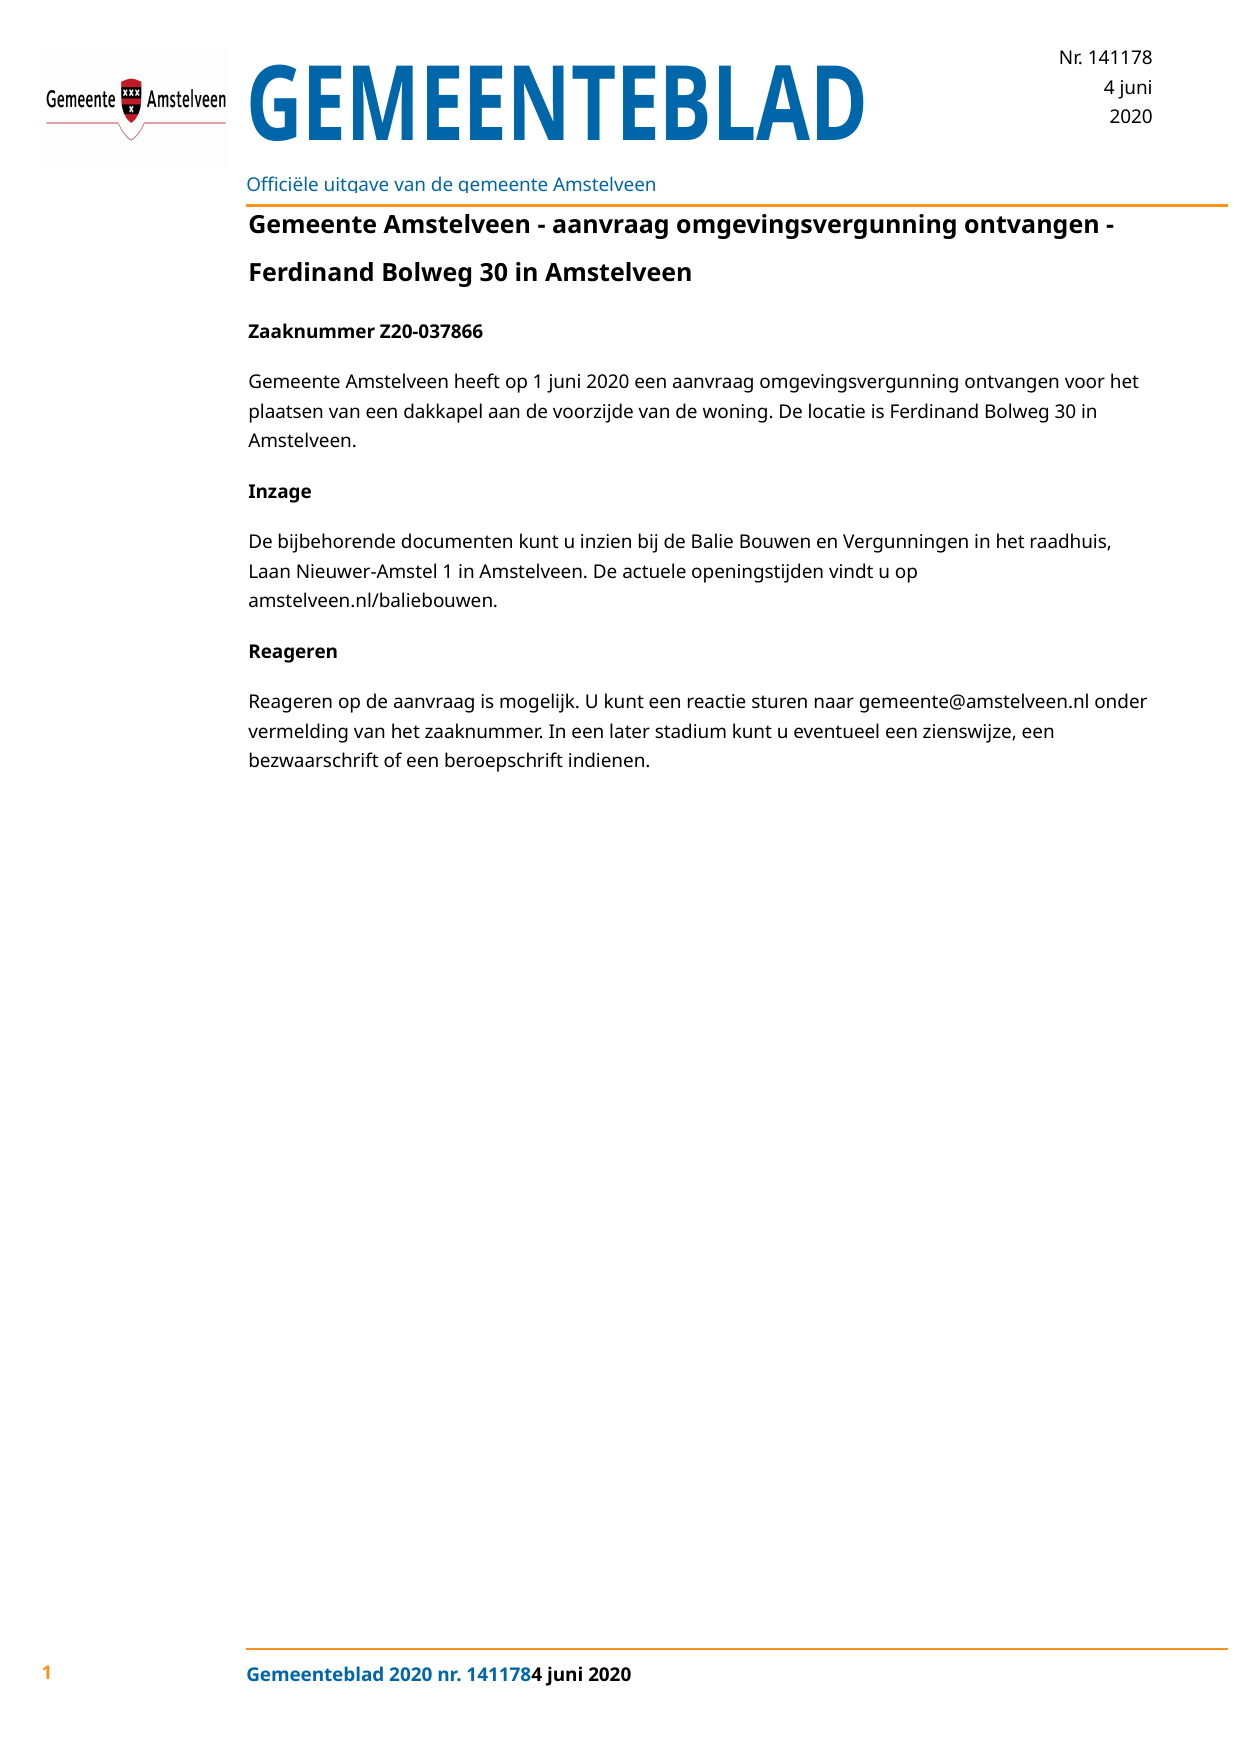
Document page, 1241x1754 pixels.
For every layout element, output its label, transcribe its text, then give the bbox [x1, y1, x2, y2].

text Zaaknummer Z20-037866 [248, 318, 1152, 344]
picture [41, 47, 231, 172]
text Gemeente Amstelveen heeft op 1 juni 2020 een aanvraag omgevingsvergunning ontvangen voor het plaatsen van een dakkapel aan de voorzijde van de woning. De locatie is Ferdinand Bolweg 30 in Amstelveen. [248, 368, 1152, 453]
text De bijbehorende documenten kunt u inzien bij de Balie Bouwen en Vergunningen in het raadhuis, Laan Nieuwer-Amstel 1 in Amstelveen. De actuele openingstijden vindt u op amstelveen.nl/baliebouwen. [248, 528, 1152, 613]
text Gemeente Amstelveen - aanvraag omgevingsvergunning ontvangen - Ferdinand Bolweg 30 in Amstelveen [248, 207, 1152, 288]
text Inzage [248, 478, 1152, 504]
text Reageren [248, 638, 1152, 664]
text Reageren op de aanvraag is mogelijk. U kunt een reactie sturen naar gemeente@amstelveen.nl onder vermelding van het zaaknummer. In een later stadium kunt u eventueel een zienswijze, een bezwaarschrift of een beroepschrift indienen. [248, 688, 1152, 773]
